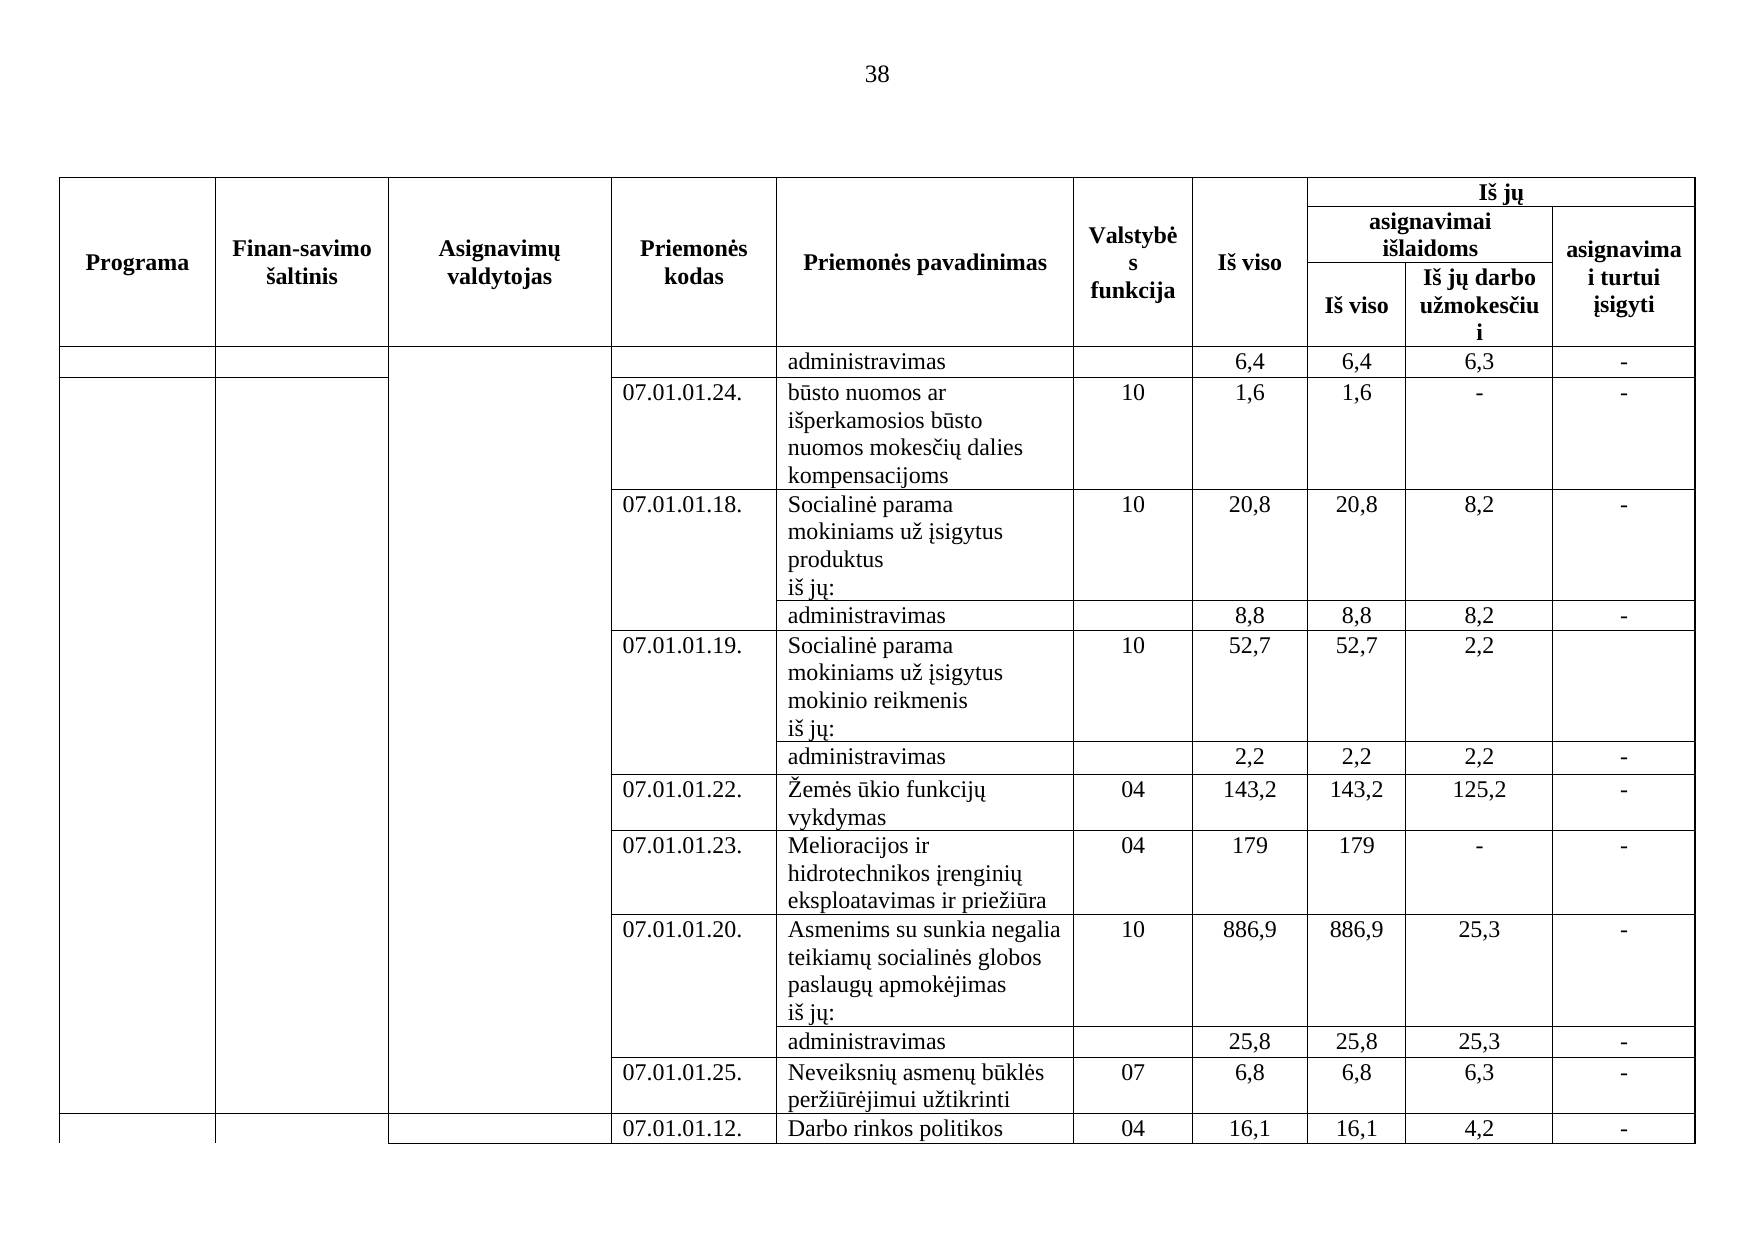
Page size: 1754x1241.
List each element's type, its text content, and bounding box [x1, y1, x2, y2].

table_cell Darbo rinkos politikos [777, 1114, 1073, 1143]
table_cell Melioracijos ir hidrotechnikos įrenginių eksploatavimas ir priežiūra [777, 831, 1073, 914]
table_cell 6,8 [1193, 1058, 1307, 1113]
table_cell 16,1 [1193, 1114, 1307, 1143]
table_cell 04 [1074, 831, 1192, 914]
table_cell - [1553, 742, 1694, 774]
table_header Asignavimų valdytojas [389, 178, 611, 346]
table_cell Socialinė parama mokiniams už įsigytus produktus iš jų: [777, 490, 1073, 600]
table_cell 25,3 [1406, 1027, 1552, 1057]
table_cell [612, 347, 776, 377]
table_cell [216, 347, 388, 377]
table_cell 886,9 [1308, 915, 1405, 1026]
table_cell 07 [1074, 1058, 1192, 1113]
table_cell 6,3 [1406, 1058, 1552, 1113]
table_cell 20,8 [1308, 490, 1405, 600]
table_cell [1074, 601, 1192, 630]
table_cell - [1553, 915, 1694, 1026]
table_cell Socialinė parama mokiniams už įsigytus mokinio reikmenis iš jų: [777, 631, 1073, 741]
table_cell Žemės ūkio funkcijų vykdymas [777, 775, 1073, 830]
table_cell administravimas [777, 347, 1073, 377]
table_cell 8,2 [1406, 601, 1552, 630]
table_cell administravimas [777, 601, 1073, 630]
table_cell [389, 377, 611, 1113]
table_cell administravimas [777, 742, 1073, 774]
table_cell 6,8 [1308, 1058, 1405, 1113]
table_cell - [1553, 601, 1694, 630]
table_cell Asmenims su sunkia negalia teikiamų socialinės globos paslaugų apmokėjimas iš jų: [777, 915, 1073, 1026]
table_cell 6,3 [1406, 347, 1552, 377]
table_header Finan-savimo šaltinis [216, 178, 388, 346]
table_cell [60, 1114, 215, 1143]
table_cell 125,2 [1406, 775, 1552, 830]
table_header Priemonės kodas [612, 178, 776, 346]
table_cell Iš jų darbo užmokesčiui [1406, 263, 1552, 346]
table_cell 25,8 [1193, 1027, 1307, 1057]
table_cell 07.01.01.18. [612, 490, 776, 630]
table_header Priemonės pavadinimas [777, 178, 1073, 346]
table_cell - [1406, 831, 1552, 914]
table_cell 07.01.01.22. [612, 775, 776, 830]
table_cell 2,2 [1406, 742, 1552, 774]
table_cell [60, 378, 215, 1113]
table_cell Iš viso [1308, 263, 1405, 346]
table_header Iš viso [1193, 178, 1307, 346]
table_cell - [1553, 490, 1694, 600]
table_cell 8,2 [1406, 490, 1552, 600]
table_cell [216, 1114, 388, 1143]
table_cell 07.01.01.12. [612, 1114, 776, 1143]
table_cell administravimas [777, 1027, 1073, 1057]
table_cell būsto nuomos ar išperkamosios būsto nuomos mokesčių dalies kompensacijoms [777, 378, 1073, 489]
table_cell 07.01.01.19. [612, 631, 776, 774]
table_header Iš jų [1308, 178, 1694, 206]
table_cell - [1553, 347, 1694, 377]
table_cell 2,2 [1406, 631, 1552, 741]
table_cell 1,6 [1193, 378, 1307, 489]
table_cell 6,4 [1308, 347, 1405, 377]
table_cell 07.01.01.20. [612, 915, 776, 1057]
table_cell 10 [1074, 378, 1192, 489]
table_cell 1,6 [1308, 378, 1405, 489]
table_cell 52,7 [1193, 631, 1307, 741]
table_cell asignavimai turtui įsigyti [1553, 207, 1694, 346]
table_cell 8,8 [1193, 601, 1307, 630]
table_cell 07.01.01.25. [612, 1058, 776, 1113]
table_cell 4,2 [1406, 1114, 1552, 1143]
table_cell 52,7 [1308, 631, 1405, 741]
table_cell 25,8 [1308, 1027, 1405, 1057]
table_cell 143,2 [1308, 775, 1405, 830]
table_cell 10 [1074, 631, 1192, 741]
table_cell 07.01.01.24. [612, 378, 776, 489]
table_cell 10 [1074, 915, 1192, 1026]
table_cell 04 [1074, 1114, 1192, 1143]
table_cell 2,2 [1308, 742, 1405, 774]
table_cell - [1553, 831, 1694, 914]
table_cell 179 [1193, 831, 1307, 914]
table_cell asignavimai išlaidoms [1308, 207, 1552, 262]
table_header Programa [60, 178, 215, 346]
table_cell - [1406, 378, 1552, 489]
table_cell [216, 378, 388, 1113]
table_cell - [1553, 378, 1694, 489]
table_cell 25,3 [1406, 915, 1552, 1026]
table_cell [1553, 631, 1694, 741]
table_cell 179 [1308, 831, 1405, 914]
table_cell 20,8 [1193, 490, 1307, 600]
table_cell 04 [1074, 775, 1192, 830]
table_cell 8,8 [1308, 601, 1405, 630]
table_cell 6,4 [1193, 347, 1307, 377]
table_cell [1074, 742, 1192, 774]
table_cell Neveiksnių asmenų būklės peržiūrėjimui užtikrinti [777, 1058, 1073, 1113]
table_cell - [1553, 1114, 1694, 1143]
table_cell [60, 347, 215, 377]
table_cell [1074, 1027, 1192, 1057]
table_cell 10 [1074, 490, 1192, 600]
table_cell 886,9 [1193, 915, 1307, 1026]
table_cell [389, 1114, 611, 1143]
table_header Valstybės funkcija [1074, 178, 1192, 346]
table_cell [389, 347, 611, 377]
table_cell 143,2 [1193, 775, 1307, 830]
table_cell 2,2 [1193, 742, 1307, 774]
table_cell - [1553, 1058, 1694, 1113]
table_cell [1074, 347, 1192, 377]
table_cell 16,1 [1308, 1114, 1405, 1143]
table_cell - [1553, 1027, 1694, 1057]
table_cell - [1553, 775, 1694, 830]
table_cell 07.01.01.23. [612, 831, 776, 914]
